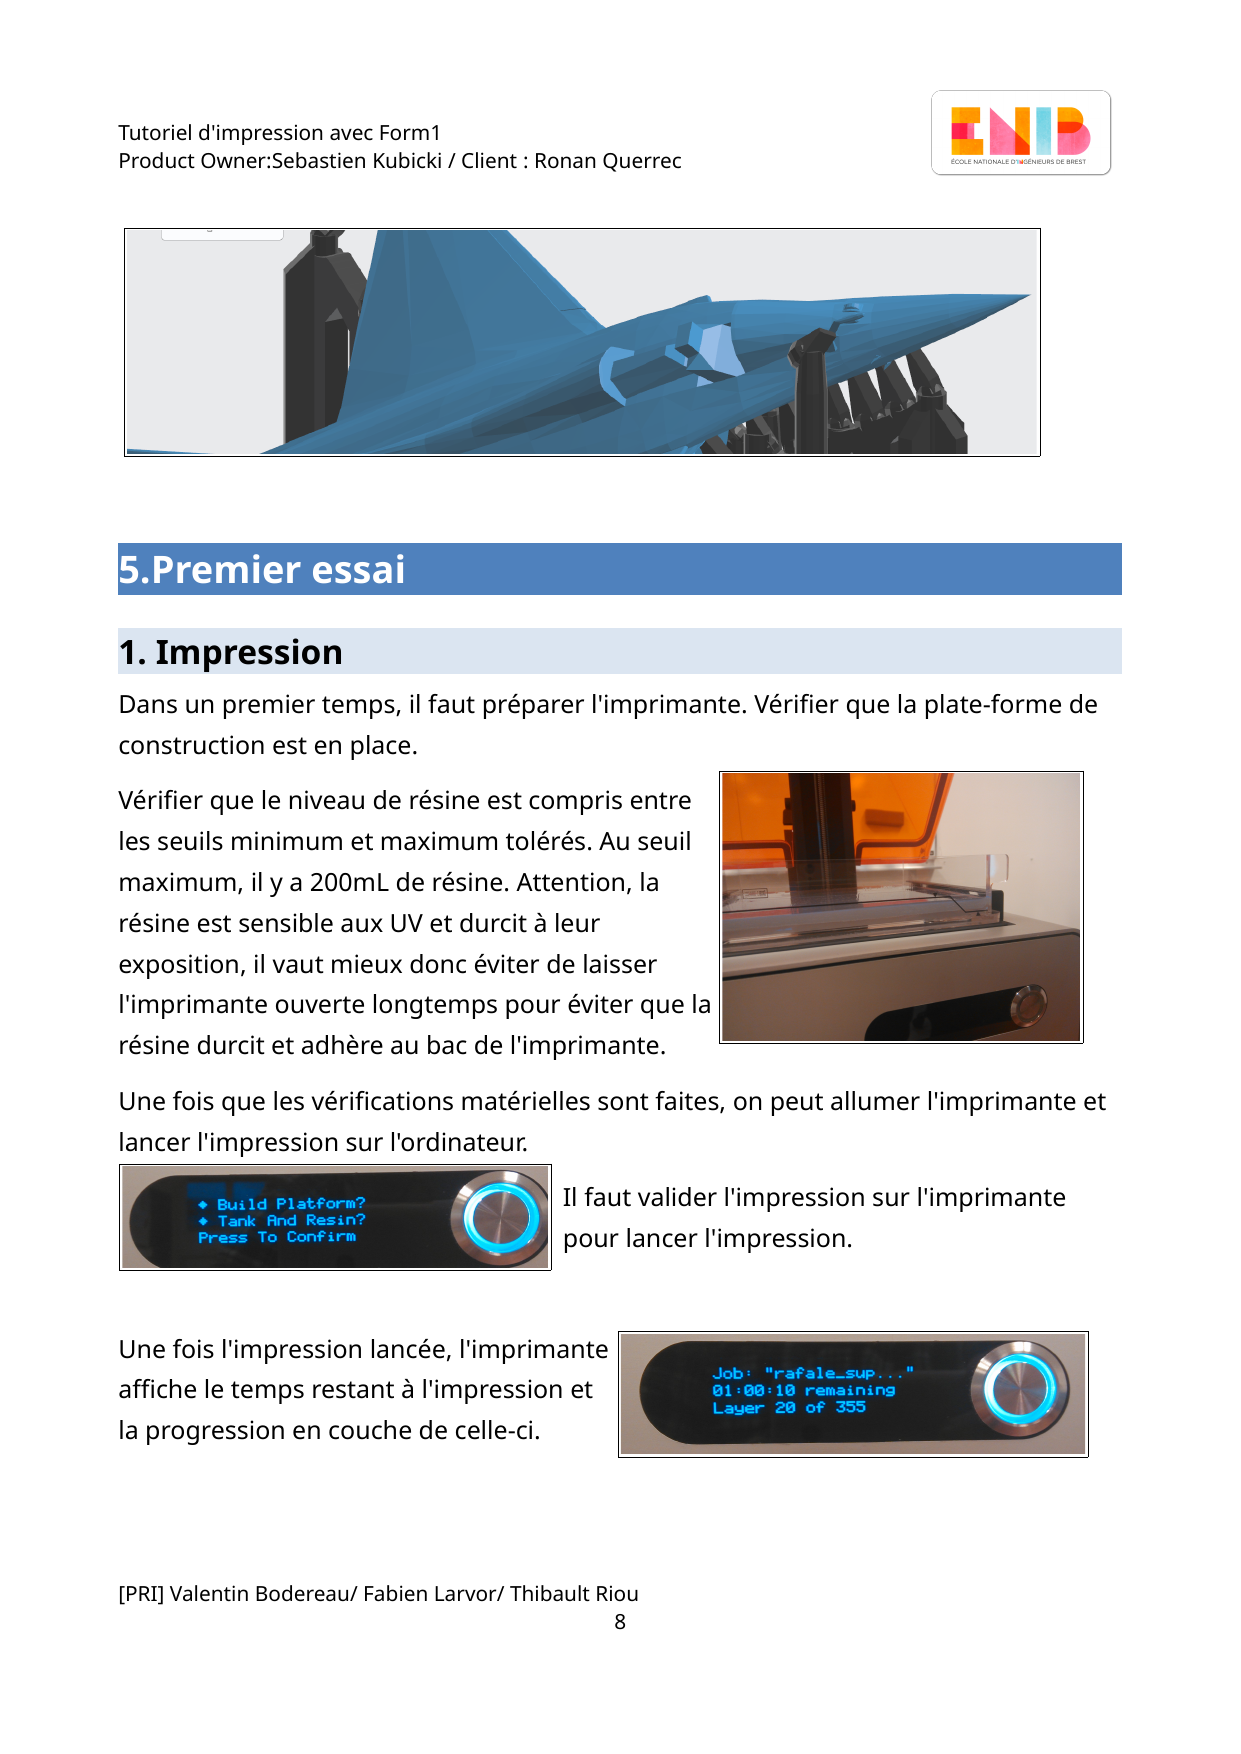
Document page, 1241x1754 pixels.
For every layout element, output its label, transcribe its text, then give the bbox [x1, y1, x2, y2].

picture [198, 1181, 473, 1218]
picture [930, 90, 1113, 177]
picture [620, 1343, 1085, 1390]
text Vérifier que le niveau de résine est compris entre les seuils minimum et maximum tolérés. Au seuil maximum, il y a 200mL de résine. Attention, la résine est sensible aux UV et durcit à leur exposition, il vaut mieux donc éviter de laisser l'imprimante ouverte longtemps pour éviter que la résine durcit et adhère au bac de l'imprimante. [118, 772, 1122, 1062]
picture [127, 230, 1037, 454]
subtitle 1. Impression [118, 628, 1122, 674]
text Dans un premier temps, il faut préparer l'imprimante. Vérifier que la plate-forme de construction est en place. [118, 687, 1122, 762]
text [1089, 1331, 1122, 1447]
text Il faut valider l'impression sur l'imprimante pour lancer l'impression. [552, 1179, 1122, 1254]
subtitle 5.Premier essai [118, 543, 1122, 595]
text Une fois que les vérifications matérielles sont faites, on peut allumer l'imprimante et lancer l'impression sur l'ordinateur. [118, 1083, 1122, 1158]
text [619, 1332, 1088, 1457]
text [120, 1165, 551, 1270]
picture [722, 773, 1080, 1041]
text Une fois l'impression lancée, l'imprimante affiche le temps restant à l'impression et la progression en couche de celle-ci. [118, 1331, 618, 1447]
